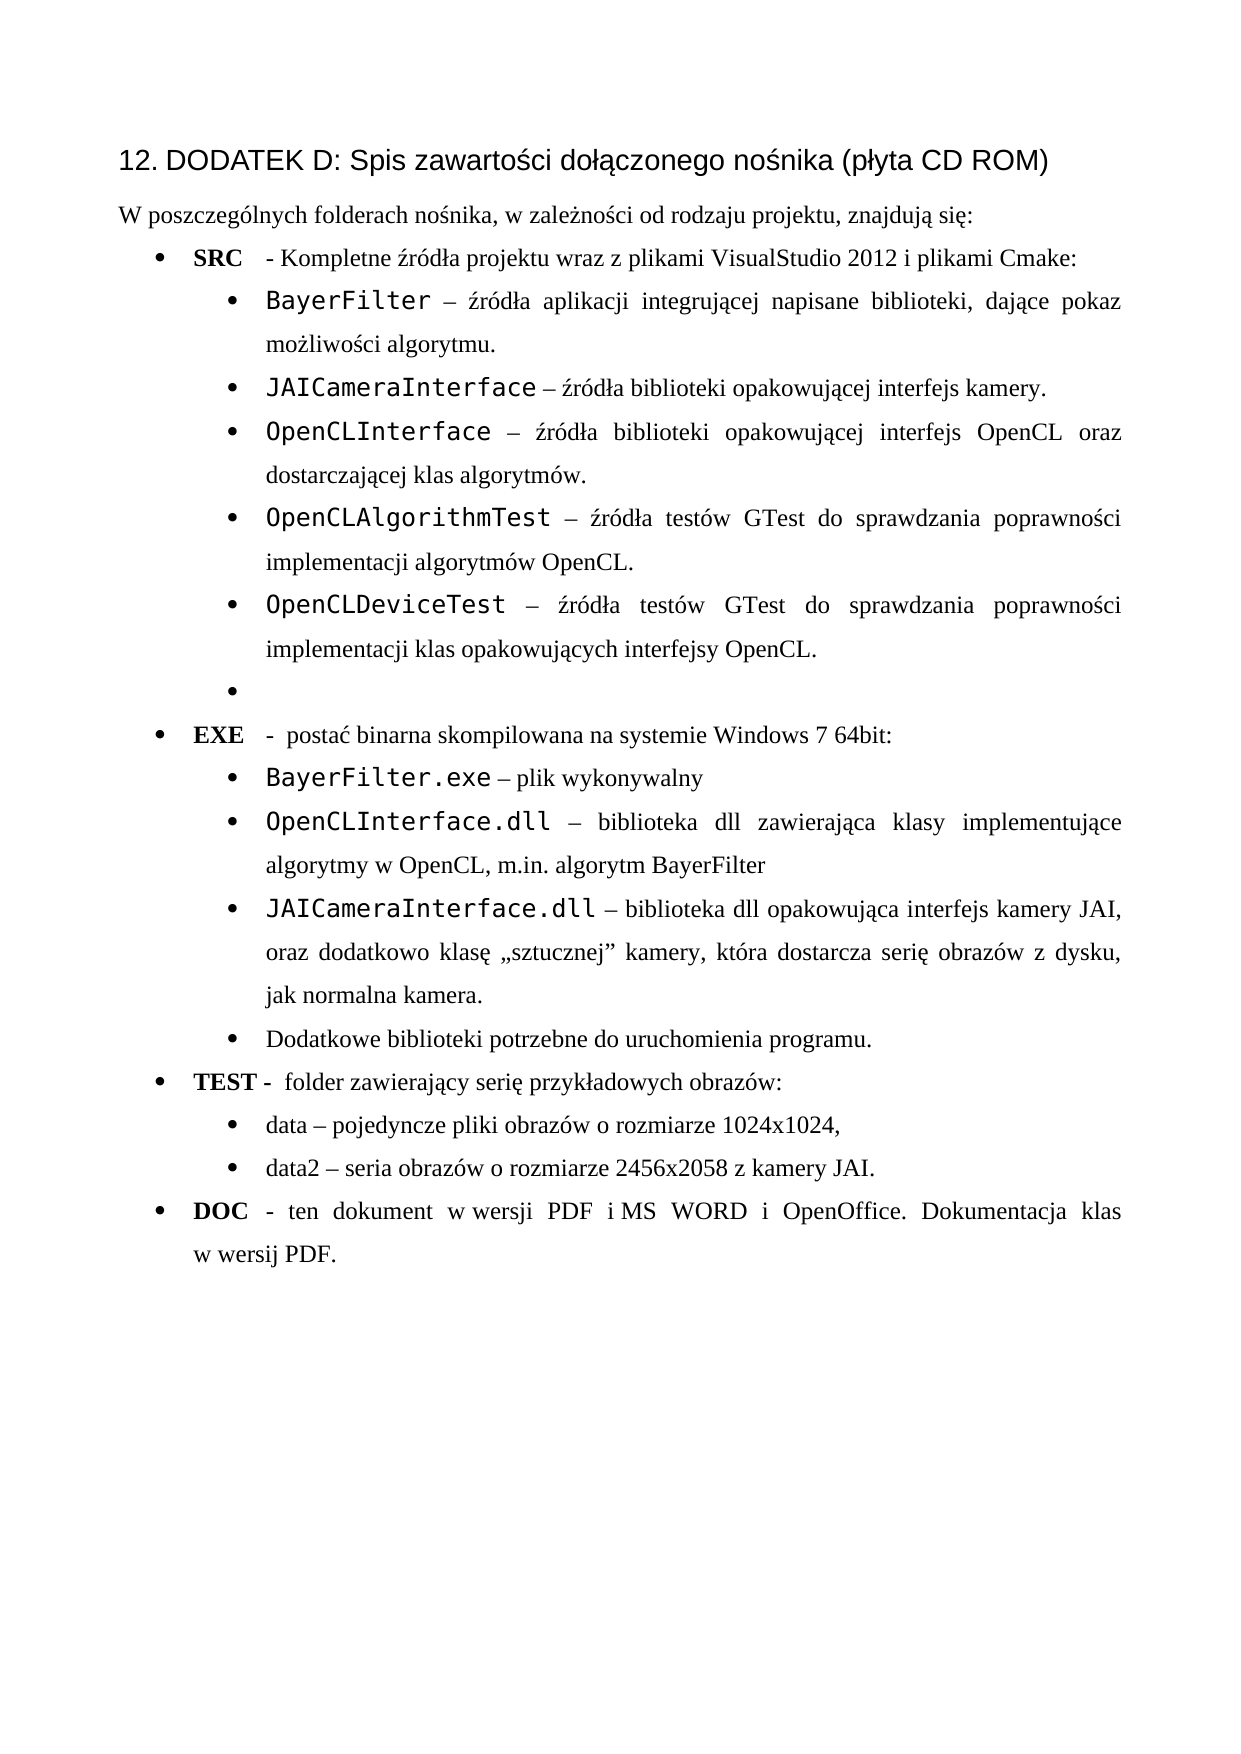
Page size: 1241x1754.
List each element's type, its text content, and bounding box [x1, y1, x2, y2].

list OpenCLInterface.dll – biblioteka dll zawierająca klasy implementujące algorytmy w OpenCL, m.in. algorytm BayerFilter [228, 807, 1122, 879]
list OpenCLAlgorithmTest – źródła testów GTest do sprawdzania poprawności implementacji algorytmów OpenCL. [228, 503, 1122, 576]
list EXE - postać binarna skompilowana na systemie Windows 7 64bit: [156, 720, 1122, 749]
list Dodatkowe biblioteki potrzebne do uruchomienia programu. [228, 1024, 1122, 1052]
list SRC - Kompletne źródła projektu wraz z plikami VisualStudio 2012 i plikami Cmake: [156, 243, 1122, 272]
list OpenCLInterface – źródła biblioteki opakowującej interfejs OpenCL oraz dostarczającej klas algorytmów. [228, 417, 1122, 489]
list JAICameraInterface – źródła biblioteki opakowującej interfejs kamery. [228, 373, 1122, 402]
list BayerFilter.exe – plik wykonywalny [228, 763, 1122, 792]
list OpenCLDeviceTest – źródła testów GTest do sprawdzania poprawności implementacji klas opakowujących interfejsy OpenCL. [228, 590, 1122, 662]
text W poszczególnych folderach nośnika, w zależności od rodzaju projektu, znajdują się: [118, 200, 1122, 228]
list data – pojedyncze pliki obrazów o rozmiarze 1024x1024, [228, 1110, 1122, 1139]
list JAICameraInterface.dll – biblioteka dll opakowująca interfejs kamery JAI, oraz dodatkowo klasę „sztucznej” kamery, która dostarcza serię obrazów z dysku, jak normalna kamera. [228, 894, 1122, 1009]
subtitle DODATEK D: Spis zawartości dołączonego nośnika (płyta CD ROM) [118, 143, 1122, 177]
list DOC - ten dokument w wersji PDF i MS WORD i OpenOffice. Dokumentacja klas w wersij PDF. [156, 1196, 1122, 1268]
list BayerFilter – źródła aplikacji integrującej napisane biblioteki, dające pokaz możliwości algorytmu. [228, 286, 1122, 358]
list TEST - folder zawierający serię przykładowych obrazów: [156, 1067, 1122, 1096]
list data2 – seria obrazów o rozmiarze 2456x2058 z kamery JAI. [228, 1153, 1122, 1182]
